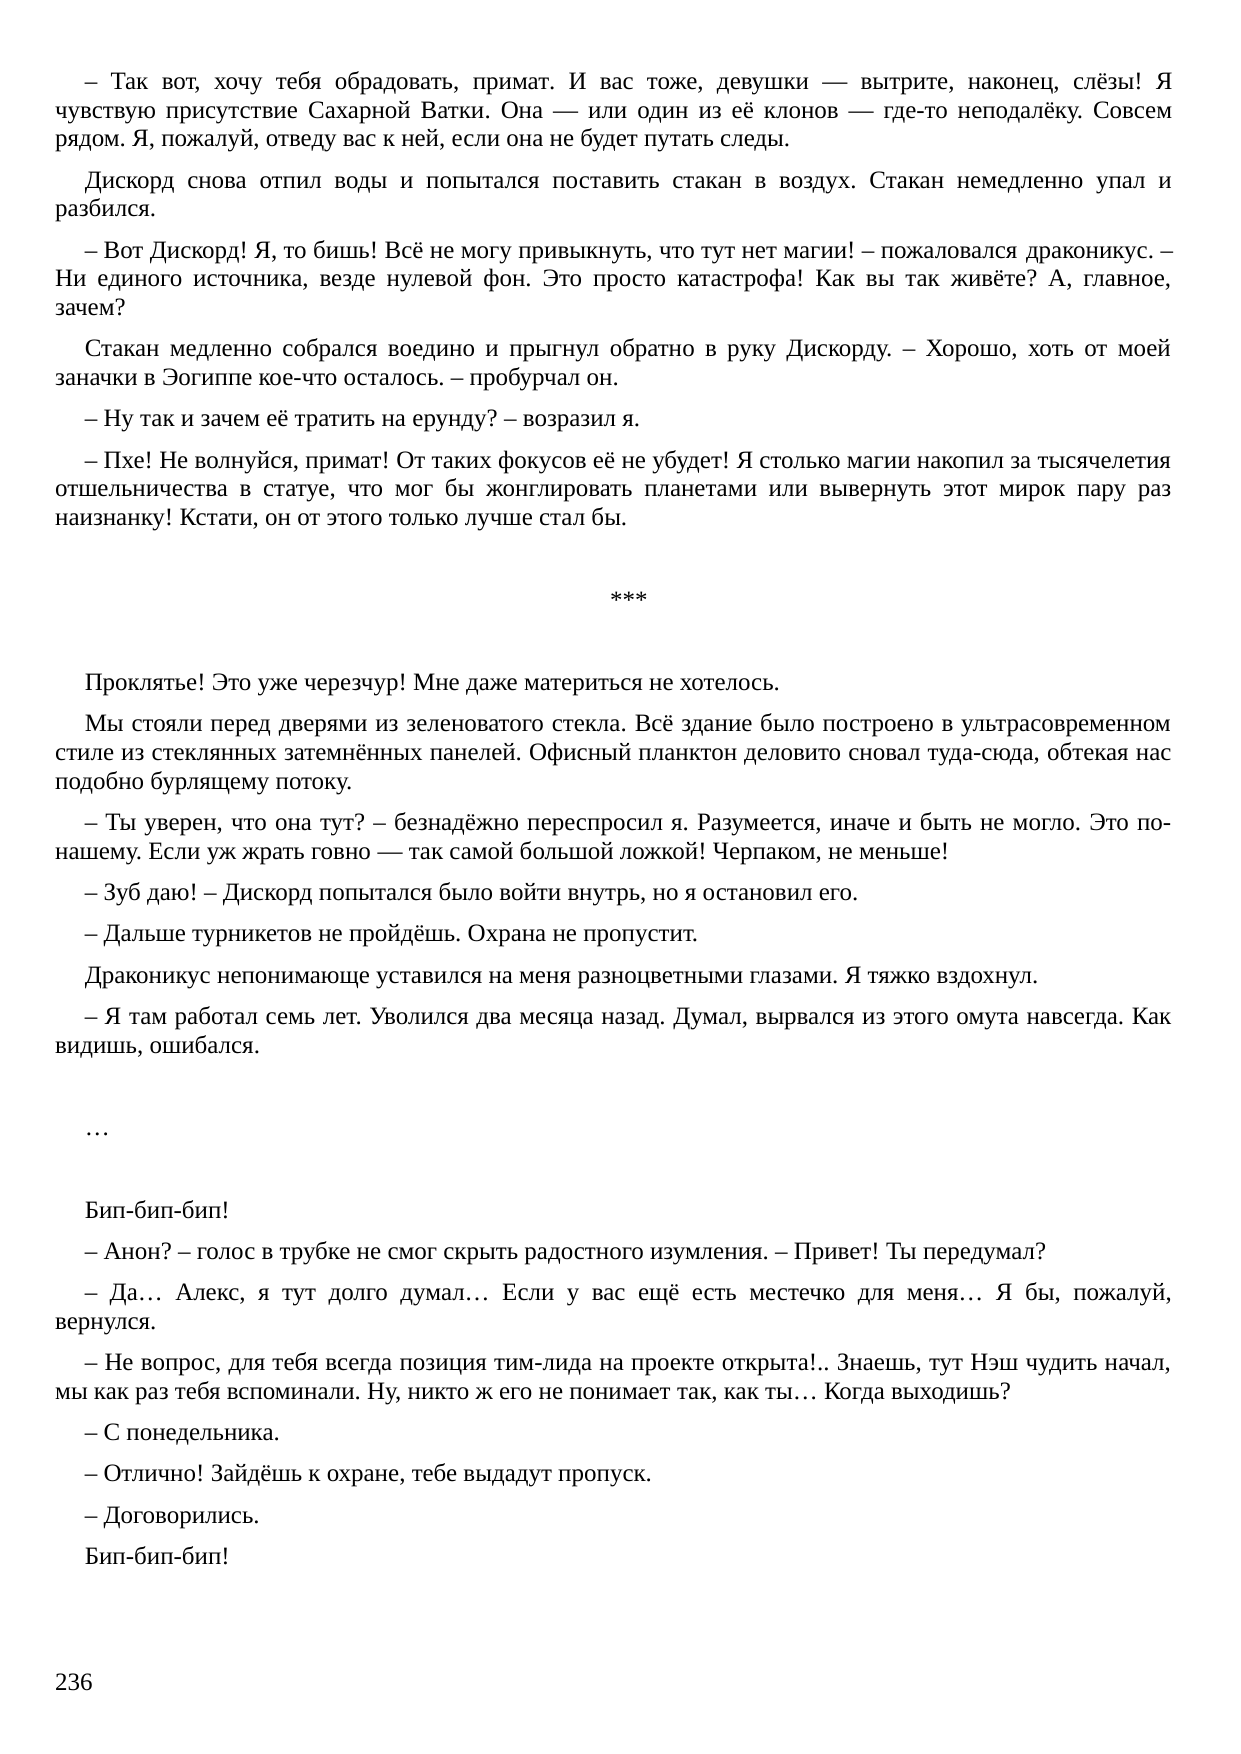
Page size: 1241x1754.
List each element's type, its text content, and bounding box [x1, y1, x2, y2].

text Бип-бип-бип! [55, 1195, 1173, 1223]
text – Так вот, хочу тебя обрадовать, примат. И вас тоже, девушки — вытрите, наконец, слёзы! Я чувствую присутствие Сахарной Ватки. Она — или один из её клонов — где-то неподалёку. Совсем рядом. Я, пожалуй, отведу вас к ней, если она не будет путать следы. [55, 66, 1173, 152]
text Бип-бип-бип! [55, 1541, 1173, 1570]
text *** [55, 585, 1173, 613]
text – Вот Дискорд! Я, то бишь! Всё не могу привыкнуть, что тут нет магии! – пожаловался драконикус. – Ни единого источника, везде нулевой фон. Это просто катастрофа! Как вы так живёте? А, главное, зачем? [55, 235, 1173, 321]
text – Зуб даю! – Дискорд попытался было войти внутрь, но я остановил его. [55, 877, 1173, 906]
text Мы стояли перед дверями из зеленоватого стекла. Всё здание было построено в ультрасовременном стиле из стеклянных затемнённых панелей. Офисный планктон деловито сновал туда-сюда, обтекая нас подобно бурлящему потоку. [55, 708, 1173, 795]
text – Ты уверен, что она тут? – безнадёжно переспросил я. Разумеется, иначе и быть не могло. Это по-нашему. Если уж жрать говно — так самой большой ложкой! Черпаком, не меньше! [55, 807, 1173, 865]
text – Договорились. [55, 1500, 1173, 1528]
text Проклятье! Это уже черезчур! Мне даже материться не хотелось. [55, 667, 1173, 696]
text – Дальше турникетов не пройдёшь. Охрана не пропустит. [55, 918, 1173, 947]
text Стакан медленно собрался воедино и прыгнул обратно в руку Дискорду. – Хорошо, хоть от моей заначки в Эогиппе кое-что осталось. – пробурчал он. [55, 333, 1173, 391]
text – С понедельника. [55, 1417, 1173, 1446]
text Драконикус непонимающе уставился на меня разноцветными глазами. Я тяжко вздохнул. [55, 960, 1173, 988]
text – Я там работал семь лет. Уволился два месяца назад. Думал, вырвался из этого омута навсегда. Как видишь, ошибался. [55, 1001, 1173, 1058]
text – Не вопрос, для тебя всегда позиция тим-лида на проекте открыта!.. Знаешь, тут Нэш чудить начал, мы как раз тебя вспоминали. Ну, никто ж его не понимает так, как ты… Когда выходишь? [55, 1347, 1173, 1405]
text Дискорд снова отпил воды и попытался поставить стакан в воздух. Стакан немедленно упал и разбился. [55, 165, 1173, 222]
text – Анон? – голос в трубке не смог скрыть радостного изумления. – Привет! Ты передумал? [55, 1236, 1173, 1265]
text – Да… Алекс, я тут долго думал… Если у вас ещё есть местечко для меня… Я бы, пожалуй, вернулся. [55, 1277, 1173, 1335]
text – Ну так и зачем её тратить на ерунду? – возразил я. [55, 403, 1173, 432]
text – Пхе! Не волнуйся, примат! От таких фокусов её не убудет! Я столько магии накопил за тысячелетия отшельничества в статуе, что мог бы жонглировать планетами или вывернуть этот мирок пару раз наизнанку! Кстати, он от этого только лучше стал бы. [55, 445, 1173, 531]
text – Отлично! Зайдёшь к охране, тебе выдадут пропуск. [55, 1458, 1173, 1487]
text … [55, 1112, 1173, 1141]
